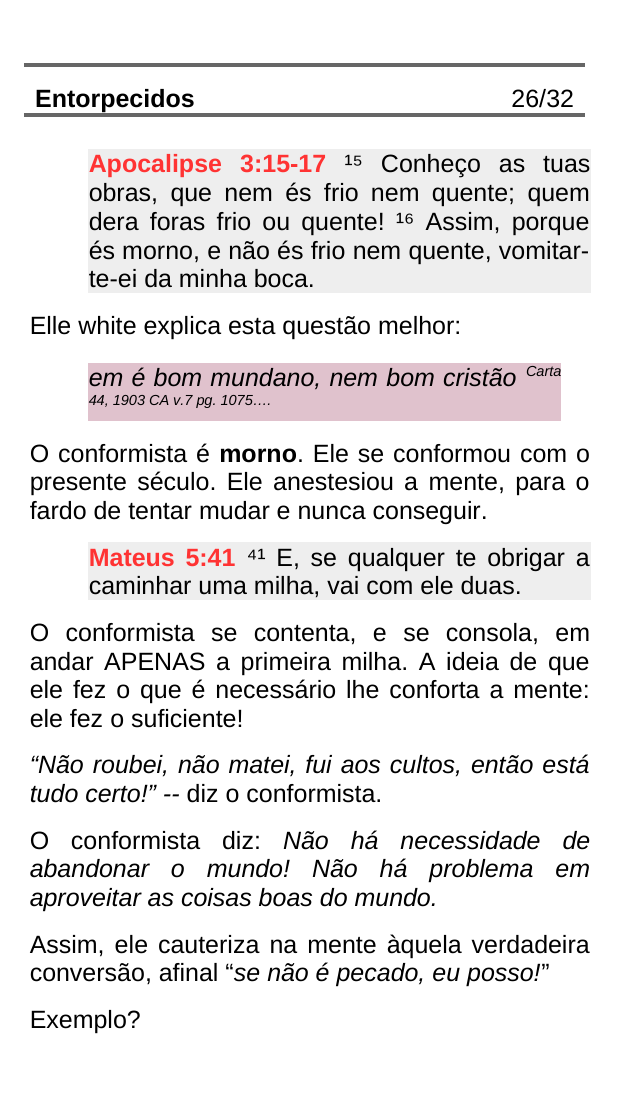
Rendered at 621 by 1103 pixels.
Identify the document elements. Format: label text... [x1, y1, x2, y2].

text “Não roubei, não matei, fui aos cultos, então está tudo certo!” -- diz o conformista. [29, 750, 591, 808]
list Apocalipse 3:15-17 ¹⁵ Conheço as tuas obras, que nem és frio nem quente; quem dera foras frio ou quente! ¹⁶ Assim, porque és morno, e não és frio nem quente, vomitar-te-ei da minha boca. [88, 149, 591, 293]
text O conformista é morno. Ele se conformou com o presente século. Ele anestesiou a mente, para o fardo de tentar mudar e nunca conseguir. [29, 438, 591, 525]
text Elle white explica esta questão melhor: [29, 311, 591, 340]
text em é bom mundano, nem bom cristão Carta 44, 1903 CA v.7 pg. 1075…. [88, 363, 561, 421]
text Exemplo? [29, 1005, 591, 1033]
text O conformista se contenta, e se consola, em andar APENAS a primeira milha. A ideia de que ele fez o que é necessário lhe conforta a mente: ele fez o suficiente! [29, 618, 591, 733]
text Assim, ele cauteriza na mente àquela verdadeira conversão, afinal “se não é pecado, eu posso!” [29, 929, 591, 987]
text O conformista diz: Não há necessidade de abandonar o mundo! Não há problema em aproveitar as coisas boas do mundo. [29, 826, 591, 912]
list Mateus 5:41 ⁴¹ E, se qualquer te obrigar a caminhar uma milha, vai com ele duas. [88, 542, 591, 600]
